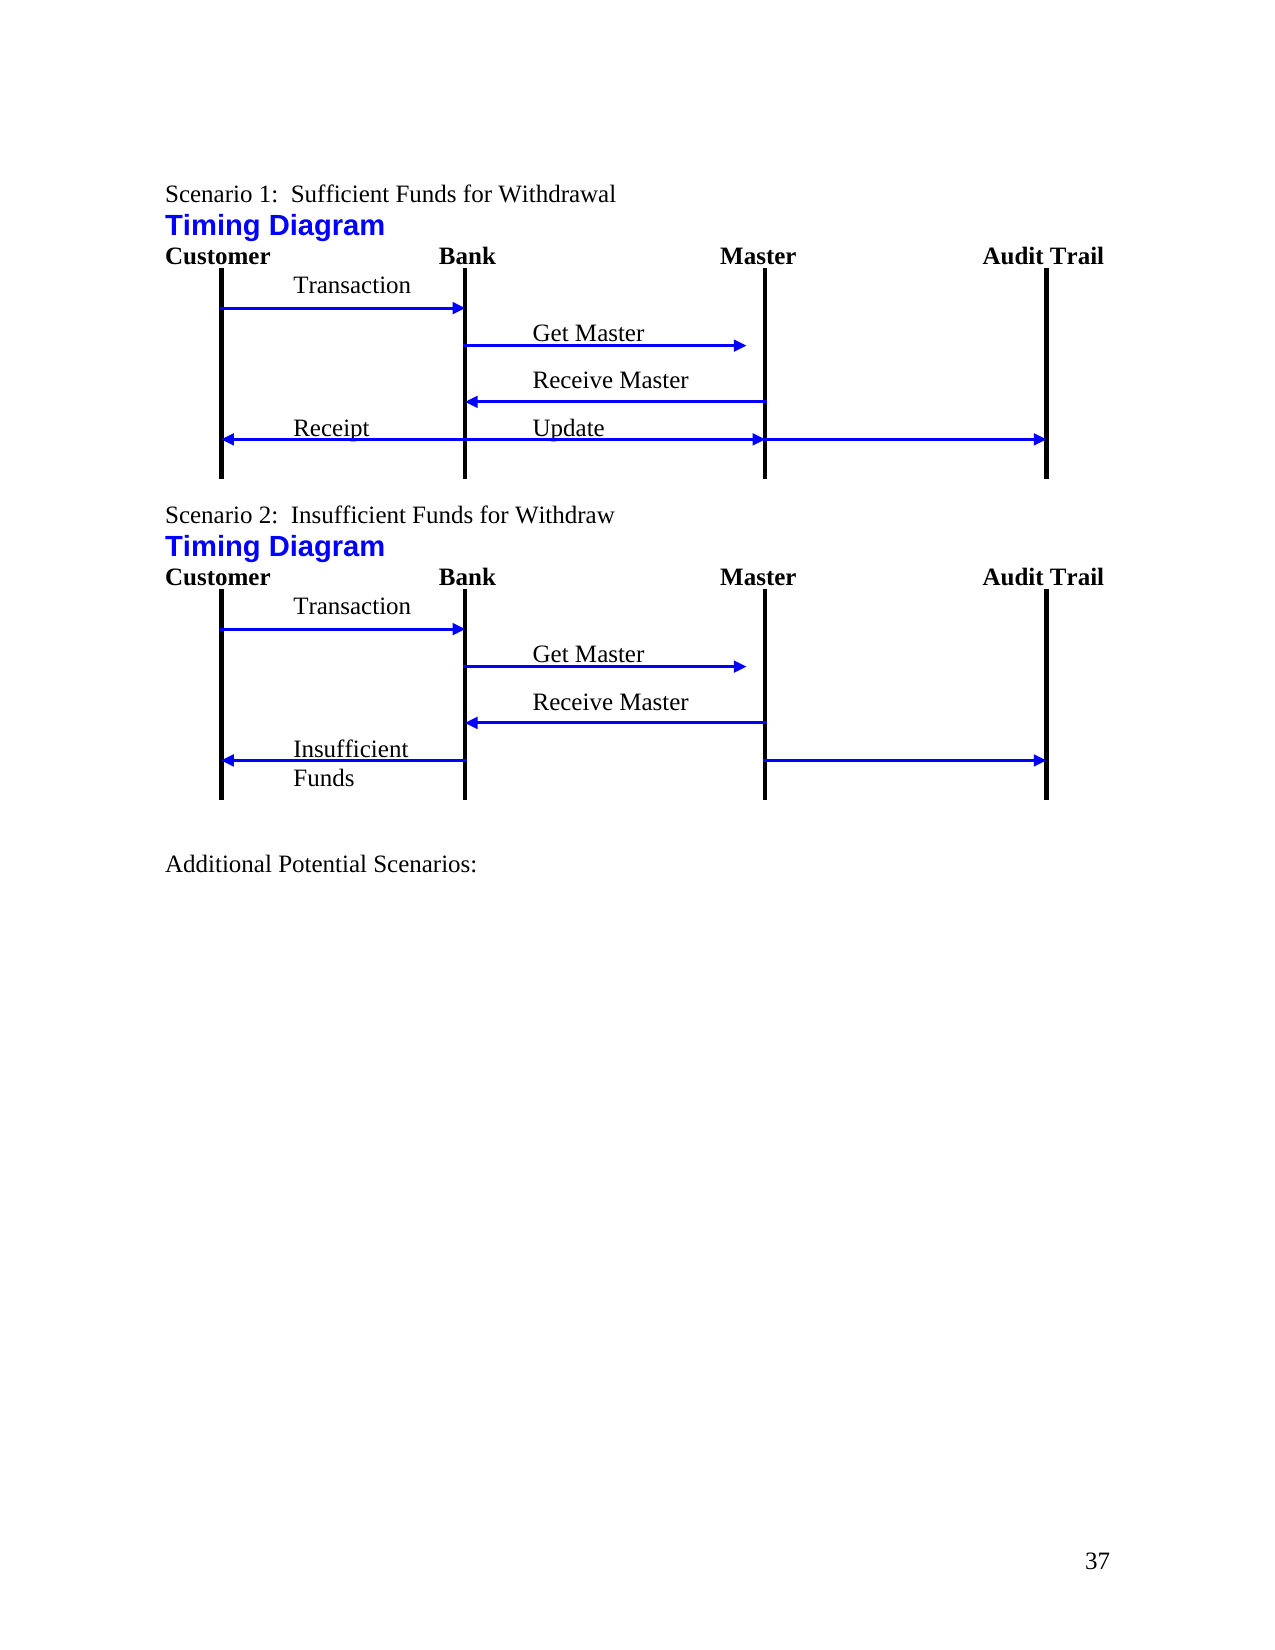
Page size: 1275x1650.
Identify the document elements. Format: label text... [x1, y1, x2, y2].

table_cell [971, 346, 1044, 366]
table_cell [467, 763, 521, 792]
table_cell [154, 299, 219, 318]
table_header [521, 241, 709, 270]
table_cell [224, 687, 282, 715]
table_cell [767, 318, 840, 346]
table_cell [767, 763, 840, 792]
table_cell [282, 346, 427, 366]
table_cell [709, 735, 763, 763]
table_cell [467, 403, 521, 413]
table_cell [154, 763, 219, 792]
table_header [282, 562, 427, 591]
table_cell [971, 735, 1044, 759]
table_cell [467, 414, 521, 438]
table_cell [224, 763, 282, 792]
subtitle Timing Diagram [165, 207, 1110, 241]
table_cell [467, 735, 521, 763]
table_cell Transaction [282, 270, 427, 298]
table_cell [767, 735, 840, 759]
table_cell [521, 442, 709, 471]
table_cell [1049, 442, 1121, 471]
table_cell [1049, 346, 1121, 366]
table_cell [428, 270, 463, 298]
table_cell [971, 639, 1044, 667]
table_cell [971, 414, 1044, 438]
table_cell [467, 687, 521, 715]
table_cell [971, 366, 1044, 394]
table_cell [467, 318, 521, 344]
table_cell [1049, 414, 1121, 442]
table_cell [467, 591, 521, 619]
table_cell [709, 620, 763, 639]
table_cell [467, 366, 521, 394]
table_cell [224, 414, 282, 438]
table_cell [224, 366, 282, 394]
table_cell [224, 310, 282, 318]
table_cell [224, 270, 282, 298]
text Scenario 2: Insufficient Funds for Withdraw [165, 500, 1110, 528]
table_cell [224, 394, 282, 413]
table_cell [282, 442, 427, 471]
table_cell [709, 591, 763, 619]
table_header [282, 241, 427, 270]
table_cell [467, 299, 521, 318]
table_cell [767, 270, 840, 298]
table_cell Transaction [282, 591, 427, 619]
table_cell [521, 591, 709, 619]
table_cell [154, 442, 219, 471]
table_cell [709, 403, 763, 413]
table_cell [154, 687, 219, 715]
table_cell [1049, 668, 1121, 687]
table_cell [154, 735, 219, 763]
table_cell [467, 639, 521, 665]
table_cell [428, 735, 463, 759]
table_cell [1049, 366, 1121, 394]
table_cell Receive Master [521, 366, 709, 394]
table_cell [282, 631, 427, 639]
table_cell [840, 715, 971, 734]
table_cell [282, 620, 427, 628]
table_cell [971, 687, 1044, 715]
table_cell [428, 639, 463, 667]
table_cell [971, 668, 1044, 687]
table_cell [224, 620, 282, 628]
table_cell [428, 715, 463, 734]
table_header Bank [428, 241, 521, 270]
table_header Bank [428, 562, 521, 591]
table_cell [840, 394, 971, 413]
table_cell [840, 346, 971, 366]
table_cell [1049, 318, 1121, 346]
table_cell [971, 620, 1044, 639]
table_cell [767, 299, 840, 318]
table_cell [971, 299, 1044, 318]
table_cell [154, 620, 219, 639]
table_cell [154, 414, 219, 442]
table_cell [428, 318, 463, 346]
table_cell [709, 668, 763, 687]
table_cell [428, 414, 463, 438]
table_cell [154, 591, 219, 619]
table_cell [428, 299, 463, 307]
table_cell Funds [282, 763, 427, 792]
table_cell [709, 724, 763, 734]
table_cell [428, 591, 463, 619]
table_cell [467, 270, 521, 298]
table_cell [709, 442, 763, 471]
table_cell [282, 668, 427, 687]
table_cell [224, 591, 282, 619]
table_cell [428, 620, 463, 628]
table_cell [282, 715, 427, 734]
table_cell [521, 299, 709, 318]
table_cell [709, 366, 763, 394]
table_cell [1049, 270, 1121, 298]
table_cell [521, 270, 709, 298]
table_cell [709, 414, 763, 438]
table_cell [840, 299, 971, 318]
table_cell [521, 394, 709, 400]
text Scenario 1: Sufficient Funds for Withdrawal [165, 179, 1110, 207]
table_cell [521, 347, 709, 366]
table_cell [840, 639, 971, 667]
table_cell [709, 715, 763, 721]
table_header [840, 562, 971, 591]
table_cell [282, 687, 427, 715]
table_cell [709, 346, 763, 366]
table_cell [709, 687, 763, 715]
table_cell [428, 687, 463, 715]
table_cell [467, 668, 521, 687]
table_cell [428, 631, 463, 639]
table_cell [154, 270, 219, 298]
table_cell [428, 310, 463, 318]
table_cell [1049, 687, 1121, 715]
table_cell [840, 668, 971, 687]
table_cell [971, 715, 1044, 734]
table_header Customer [154, 562, 282, 591]
table_header Audit Trail [971, 241, 1121, 270]
table_cell [709, 394, 763, 400]
table_cell [467, 620, 521, 639]
table_cell [224, 346, 282, 366]
table_cell [521, 724, 709, 734]
table_cell [709, 318, 763, 346]
table_cell [224, 639, 282, 667]
table_cell [521, 403, 709, 413]
table_cell [1049, 735, 1121, 763]
table_cell [224, 715, 282, 734]
table_cell [521, 735, 709, 763]
table_cell [467, 715, 521, 721]
table_cell [154, 639, 219, 667]
table_cell [840, 414, 971, 438]
table_cell [428, 346, 463, 366]
table_cell [154, 346, 219, 366]
table_cell [767, 394, 840, 413]
table_cell [428, 763, 463, 792]
table_cell [971, 394, 1044, 413]
table_cell [467, 442, 521, 471]
table_cell [840, 687, 971, 715]
table_header Master [709, 562, 840, 591]
table_cell [767, 639, 840, 667]
table_header [840, 241, 971, 270]
table_cell [840, 620, 971, 639]
table_cell [154, 318, 219, 346]
table_cell [154, 366, 219, 394]
table_cell Insufficient [282, 735, 427, 759]
table_cell [840, 318, 971, 346]
table_cell Get Master [521, 639, 709, 665]
table_cell [709, 639, 763, 667]
table_cell [971, 591, 1044, 619]
table_cell [840, 442, 971, 471]
table_cell [224, 631, 282, 639]
table_cell [1049, 620, 1121, 639]
text Additional Potential Scenarios: [165, 849, 1110, 878]
table_cell [767, 668, 840, 687]
table_header Customer [154, 241, 282, 270]
table_cell [767, 715, 840, 734]
table_cell [971, 318, 1044, 346]
table_cell [709, 270, 763, 298]
table_cell [767, 442, 840, 471]
table_cell [767, 346, 840, 366]
table_cell [1049, 639, 1121, 667]
table_cell [767, 620, 840, 639]
table_cell [971, 442, 1044, 471]
table_cell [428, 668, 463, 687]
table_cell [1049, 394, 1121, 413]
table_cell [767, 687, 840, 715]
table_cell [282, 639, 427, 667]
table_cell [428, 366, 463, 394]
table_cell [224, 318, 282, 346]
table_header [521, 562, 709, 591]
table_cell [224, 442, 282, 471]
table_cell [709, 299, 763, 318]
table_cell Receive Master [521, 687, 709, 715]
table_cell [840, 270, 971, 298]
table_cell [282, 318, 427, 346]
table_cell [467, 347, 521, 366]
table_header Audit Trail [971, 562, 1121, 591]
table_cell [154, 394, 219, 413]
table_cell [224, 299, 282, 307]
table_cell [840, 591, 971, 619]
table_header Master [709, 241, 840, 270]
table_cell [282, 299, 427, 307]
table_cell [282, 366, 427, 394]
table_cell [840, 763, 971, 792]
table_cell [282, 394, 427, 413]
table_cell [840, 735, 971, 759]
table_cell [521, 668, 709, 687]
table_cell [767, 366, 840, 394]
table_cell [224, 668, 282, 687]
table_cell [1049, 715, 1121, 734]
table_cell [521, 620, 709, 639]
table_cell [467, 724, 521, 734]
table_cell [428, 394, 463, 413]
table_cell [428, 442, 463, 471]
table_cell [709, 763, 763, 792]
table_cell [521, 715, 709, 721]
table_cell [521, 763, 709, 792]
table_cell Get Master [521, 318, 709, 344]
table_cell Receipt [282, 414, 427, 438]
table_cell [224, 735, 282, 759]
table_cell [971, 763, 1044, 792]
table_cell [1049, 299, 1121, 318]
table_cell [467, 394, 521, 400]
table_cell [154, 715, 219, 734]
table_cell [1049, 591, 1121, 619]
subtitle Timing Diagram [165, 528, 1110, 562]
table_cell [1049, 763, 1121, 792]
table_cell [971, 270, 1044, 298]
table_cell Update [521, 414, 709, 438]
table_cell [154, 668, 219, 687]
table_cell [840, 366, 971, 394]
table_cell [767, 414, 840, 438]
table_cell [767, 591, 840, 619]
table_cell [282, 310, 427, 318]
